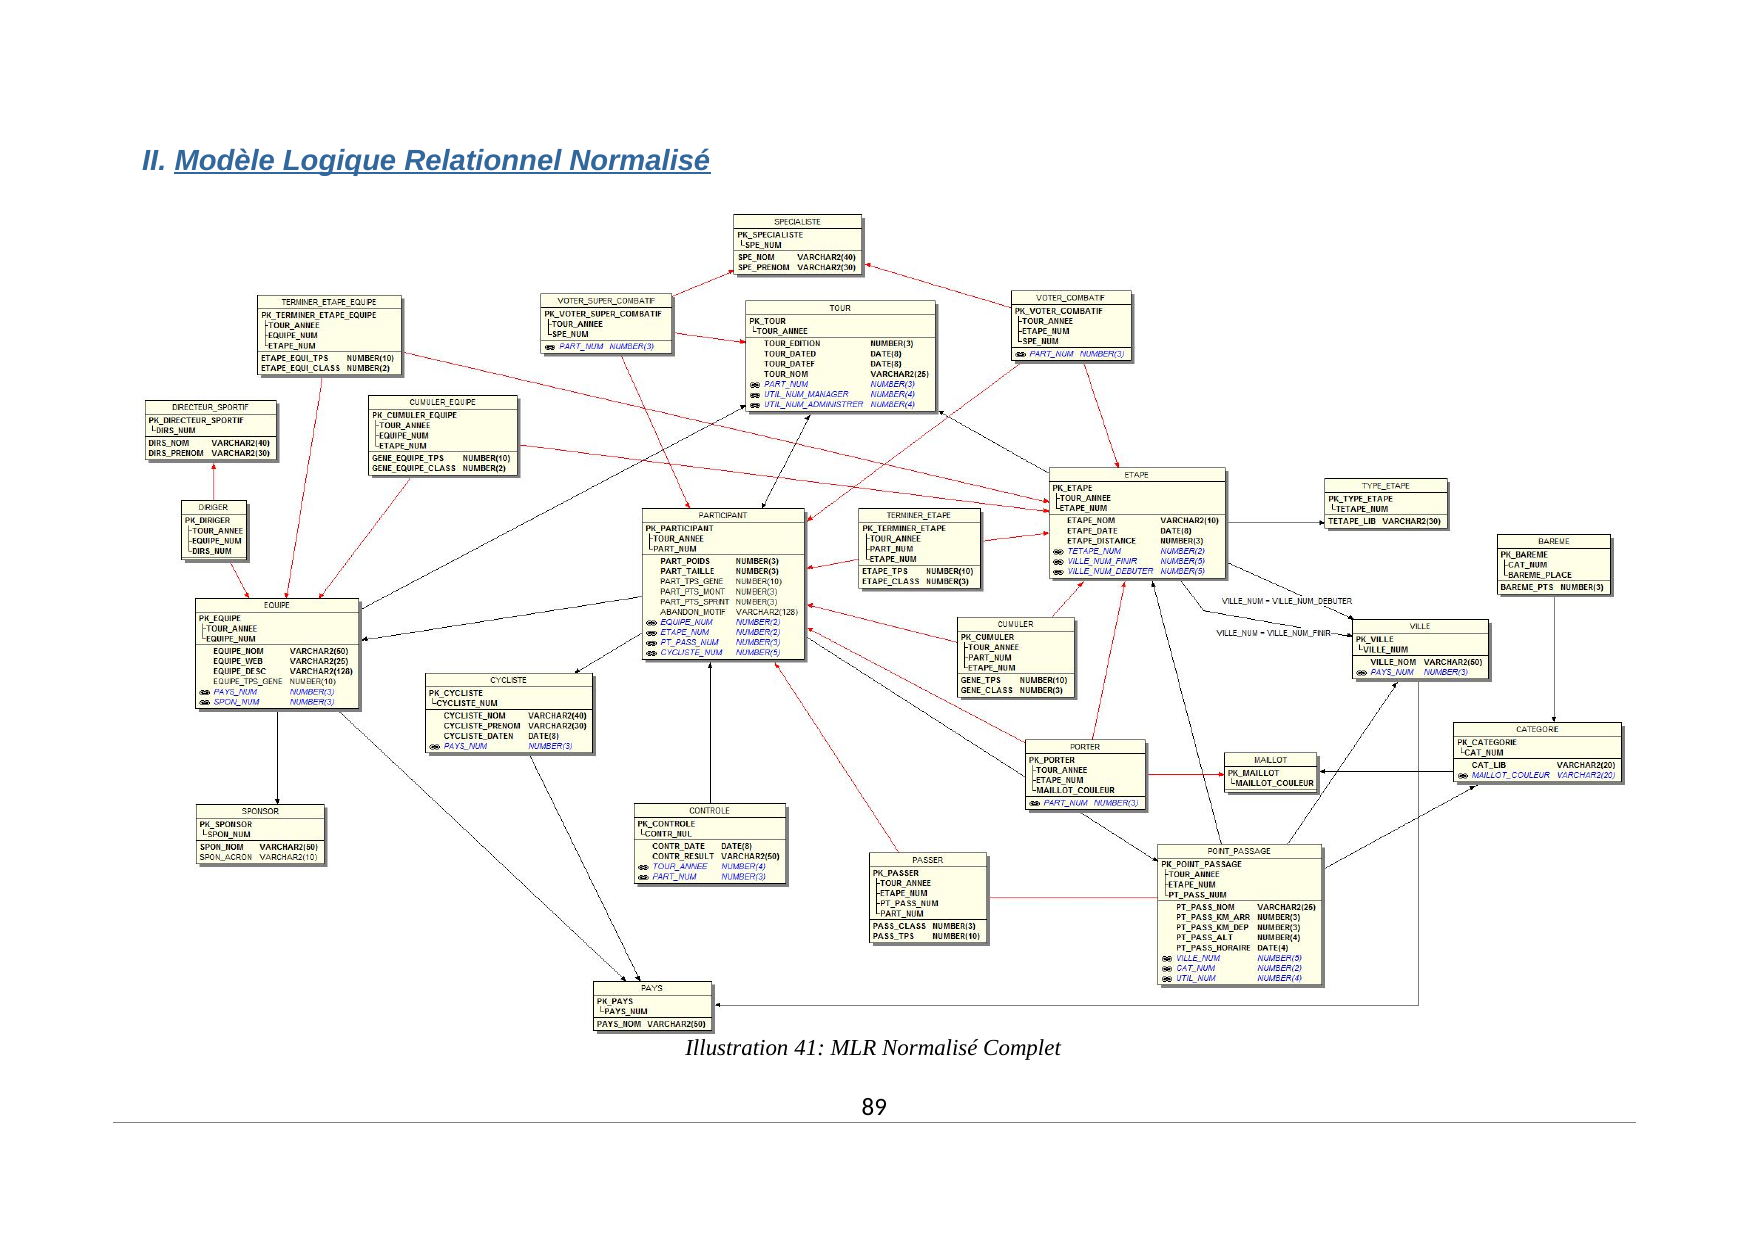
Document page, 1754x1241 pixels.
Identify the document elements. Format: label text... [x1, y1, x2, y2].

picture [123, 198, 1626, 1035]
text Illustration 41: MLR Normalisé Complet [123, 1035, 1625, 1061]
subtitle Modèle Logique Relationnel Normalisé [142, 143, 1636, 176]
